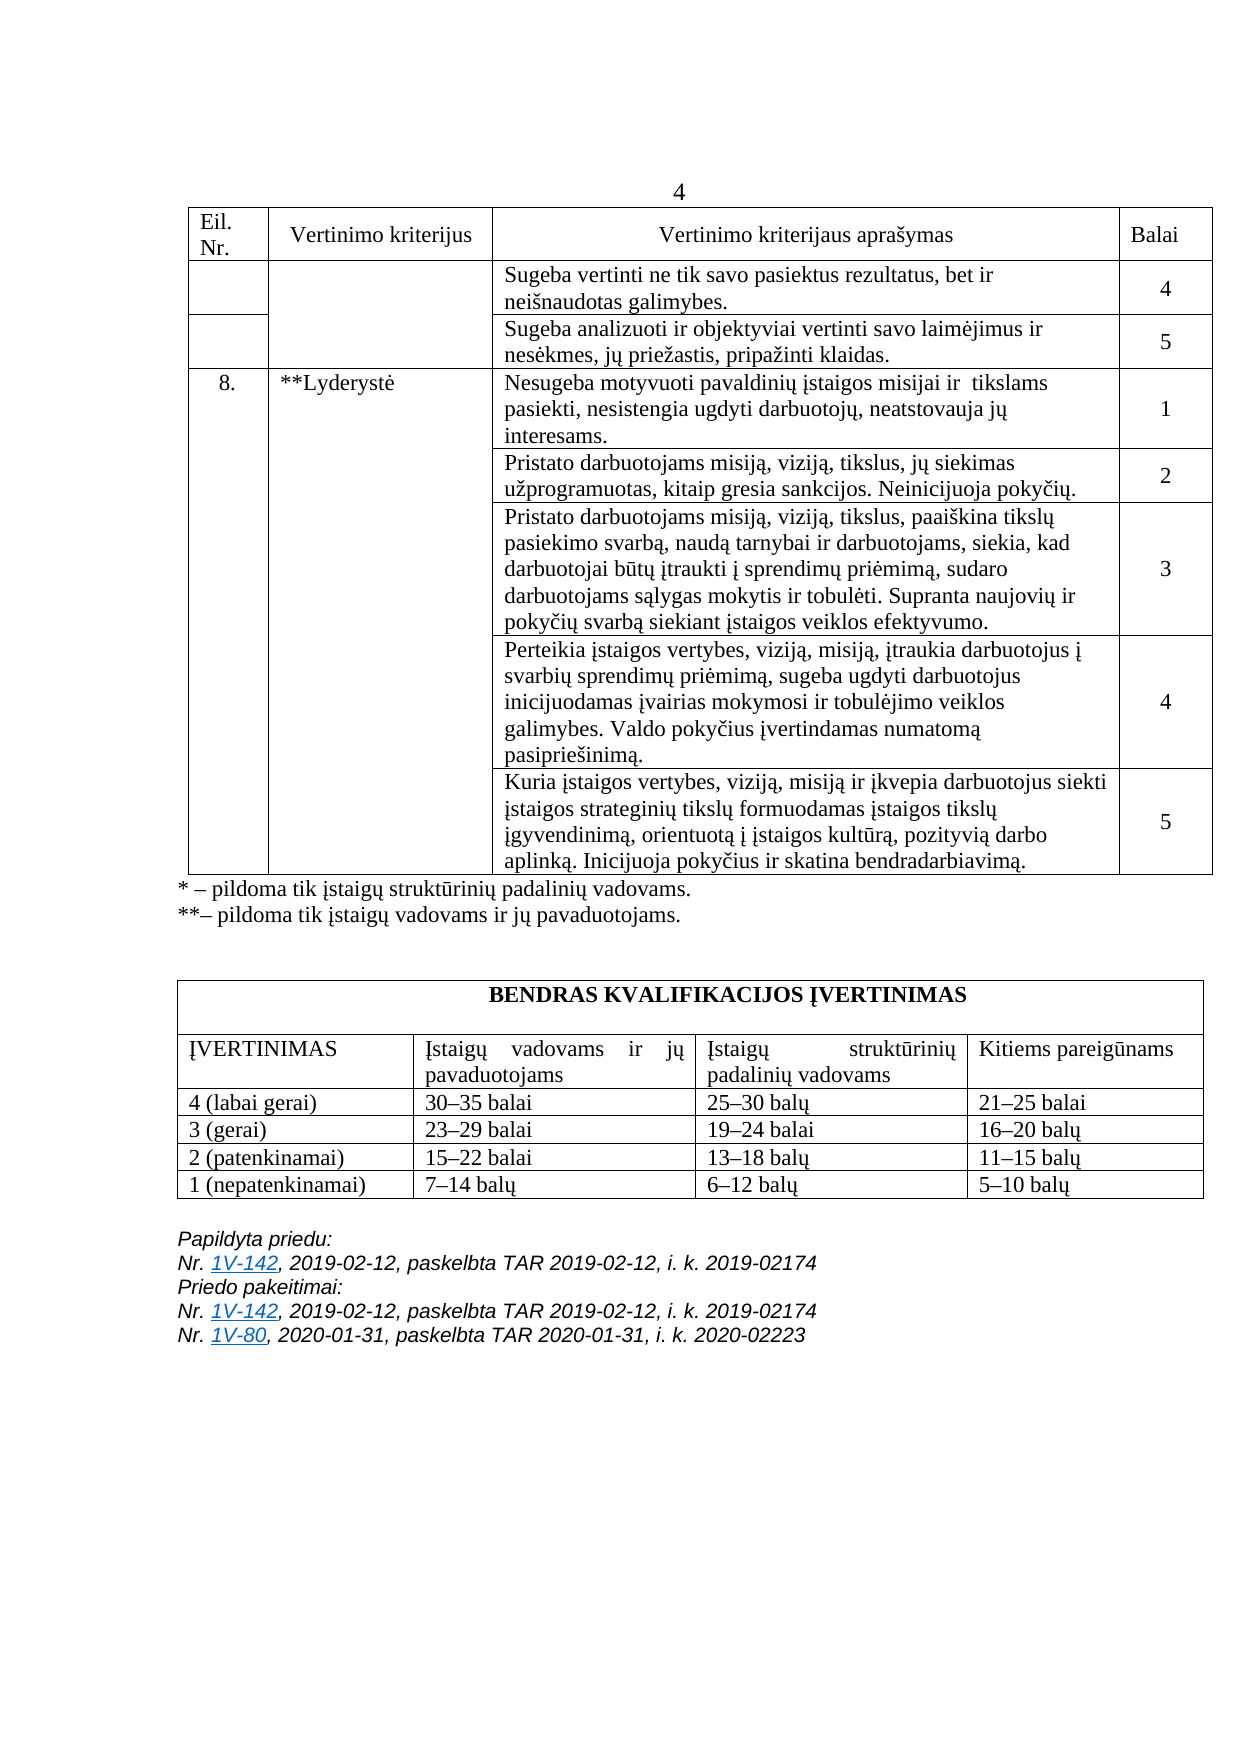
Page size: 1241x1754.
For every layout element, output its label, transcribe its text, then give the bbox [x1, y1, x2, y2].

table_cell 21–25 balai [968, 1089, 1203, 1115]
table_cell 3 [1120, 503, 1212, 634]
table_cell 7–14 balų [414, 1171, 695, 1197]
table_cell Įstaigų struktūrinių padalinių vadovams [696, 1035, 967, 1088]
table_cell 6–12 balų [696, 1171, 967, 1197]
table_cell 23–29 balai [414, 1116, 695, 1143]
table_cell 11–15 balų [968, 1144, 1203, 1170]
table_cell Kuria įstaigos vertybes, viziją, misiją ir įkvepia darbuotojus siekti įstaigos strateginių tikslų formuodamas įstaigos tikslų įgyvendinimą, orientuotą į įstaigos kultūrą, pozityvią darbo aplinką. Inicijuoja pokyčius ir skatina bendradarbiavimą. [493, 769, 1119, 874]
text **– pildoma tik įstaigų vadovams ir jų pavaduotojams. [177, 901, 1181, 928]
table_cell 4 (labai gerai) [178, 1089, 413, 1115]
table_cell 1 [1120, 369, 1212, 448]
text Nr. 1V-142, 2019-02-12, paskelbta TAR 2019-02-12, i. k. 2019-02174 [177, 1299, 1181, 1323]
table_cell Sugeba analizuoti ir objektyviai vertinti savo laimėjimus ir nesėkmes, jų priežastis, pripažinti klaidas. [493, 315, 1119, 368]
table_cell Perteikia įstaigos vertybes, viziją, misiją, įtraukia darbuotojus į svarbių sprendimų priėmimą, sugeba ugdyti darbuotojus inicijuodamas įvairias mokymosi ir tobulėjimo veiklos galimybes. Valdo pokyčius įvertindamas numatomą pasipriešinimą. [493, 636, 1119, 767]
table_cell 15–22 balai [414, 1144, 695, 1170]
table_header BENDRAS KVALIFIKACIJOS ĮVERTINIMAS [178, 981, 1203, 1034]
table_cell 4 [1120, 261, 1212, 314]
table_cell 25–30 balų [696, 1089, 967, 1115]
text Papildyta priedu: [177, 1227, 1181, 1251]
table_header Eil. Nr. [189, 208, 268, 260]
table_header Vertinimo kriterijus [269, 208, 492, 260]
table_cell 5 [1120, 315, 1212, 368]
table_cell Pristato darbuotojams misiją, viziją, tikslus, paaiškina tikslų pasiekimo svarbą, naudą tarnybai ir darbuotojams, siekia, kad darbuotojai būtų įtraukti į sprendimų priėmimą, sudaro darbuotojams sąlygas mokytis ir tobulėti. Supranta naujovių ir pokyčių svarbą siekiant įstaigos veiklos efektyvumo. [493, 503, 1119, 634]
table_cell 19–24 balai [696, 1116, 967, 1143]
table_cell ĮVERTINIMAS [178, 1035, 413, 1088]
table_cell Įstaigų vadovams ir jų pavaduotojams [414, 1035, 695, 1088]
table_header Balai [1120, 208, 1212, 260]
table_cell 5–10 balų [968, 1171, 1203, 1197]
table_header Vertinimo kriterijaus aprašymas [493, 208, 1119, 260]
text Nr. 1V-80, 2020-01-31, paskelbta TAR 2020-01-31, i. k. 2020-02223 [177, 1323, 1181, 1347]
table_cell [269, 261, 492, 368]
table_cell **Lyderystė [269, 369, 492, 874]
table_cell Kitiems pareigūnams [968, 1035, 1203, 1088]
table_cell [189, 261, 268, 314]
table_cell [189, 315, 268, 368]
table_cell 16–20 balų [968, 1116, 1203, 1143]
table_cell 1 (nepatenkinamai) [178, 1171, 413, 1197]
table_cell 5 [1120, 769, 1212, 874]
table_cell 3 (gerai) [178, 1116, 413, 1143]
table_cell 2 (patenkinamai) [178, 1144, 413, 1170]
text Priedo pakeitimai: [177, 1275, 1181, 1299]
table_cell 2 [1120, 449, 1212, 502]
table_cell Pristato darbuotojams misiją, viziją, tikslus, jų siekimas užprogramuotas, kitaip gresia sankcijos. Neinicijuoja pokyčių. [493, 449, 1119, 502]
text Nr. 1V-142, 2019-02-12, paskelbta TAR 2019-02-12, i. k. 2019-02174 [177, 1251, 1181, 1275]
text * – pildoma tik įstaigų struktūrinių padalinių vadovams. [177, 875, 1181, 901]
table_cell 30–35 balai [414, 1089, 695, 1115]
table_cell 13–18 balų [696, 1144, 967, 1170]
table_cell 8. [189, 369, 268, 874]
table_cell 4 [1120, 636, 1212, 767]
table_cell Sugeba vertinti ne tik savo pasiektus rezultatus, bet ir neišnaudotas galimybes. [493, 261, 1119, 314]
table_cell Nesugeba motyvuoti pavaldinių įstaigos misijai ir tikslams pasiekti, nesistengia ugdyti darbuotojų, neatstovauja jų interesams. [493, 369, 1119, 448]
